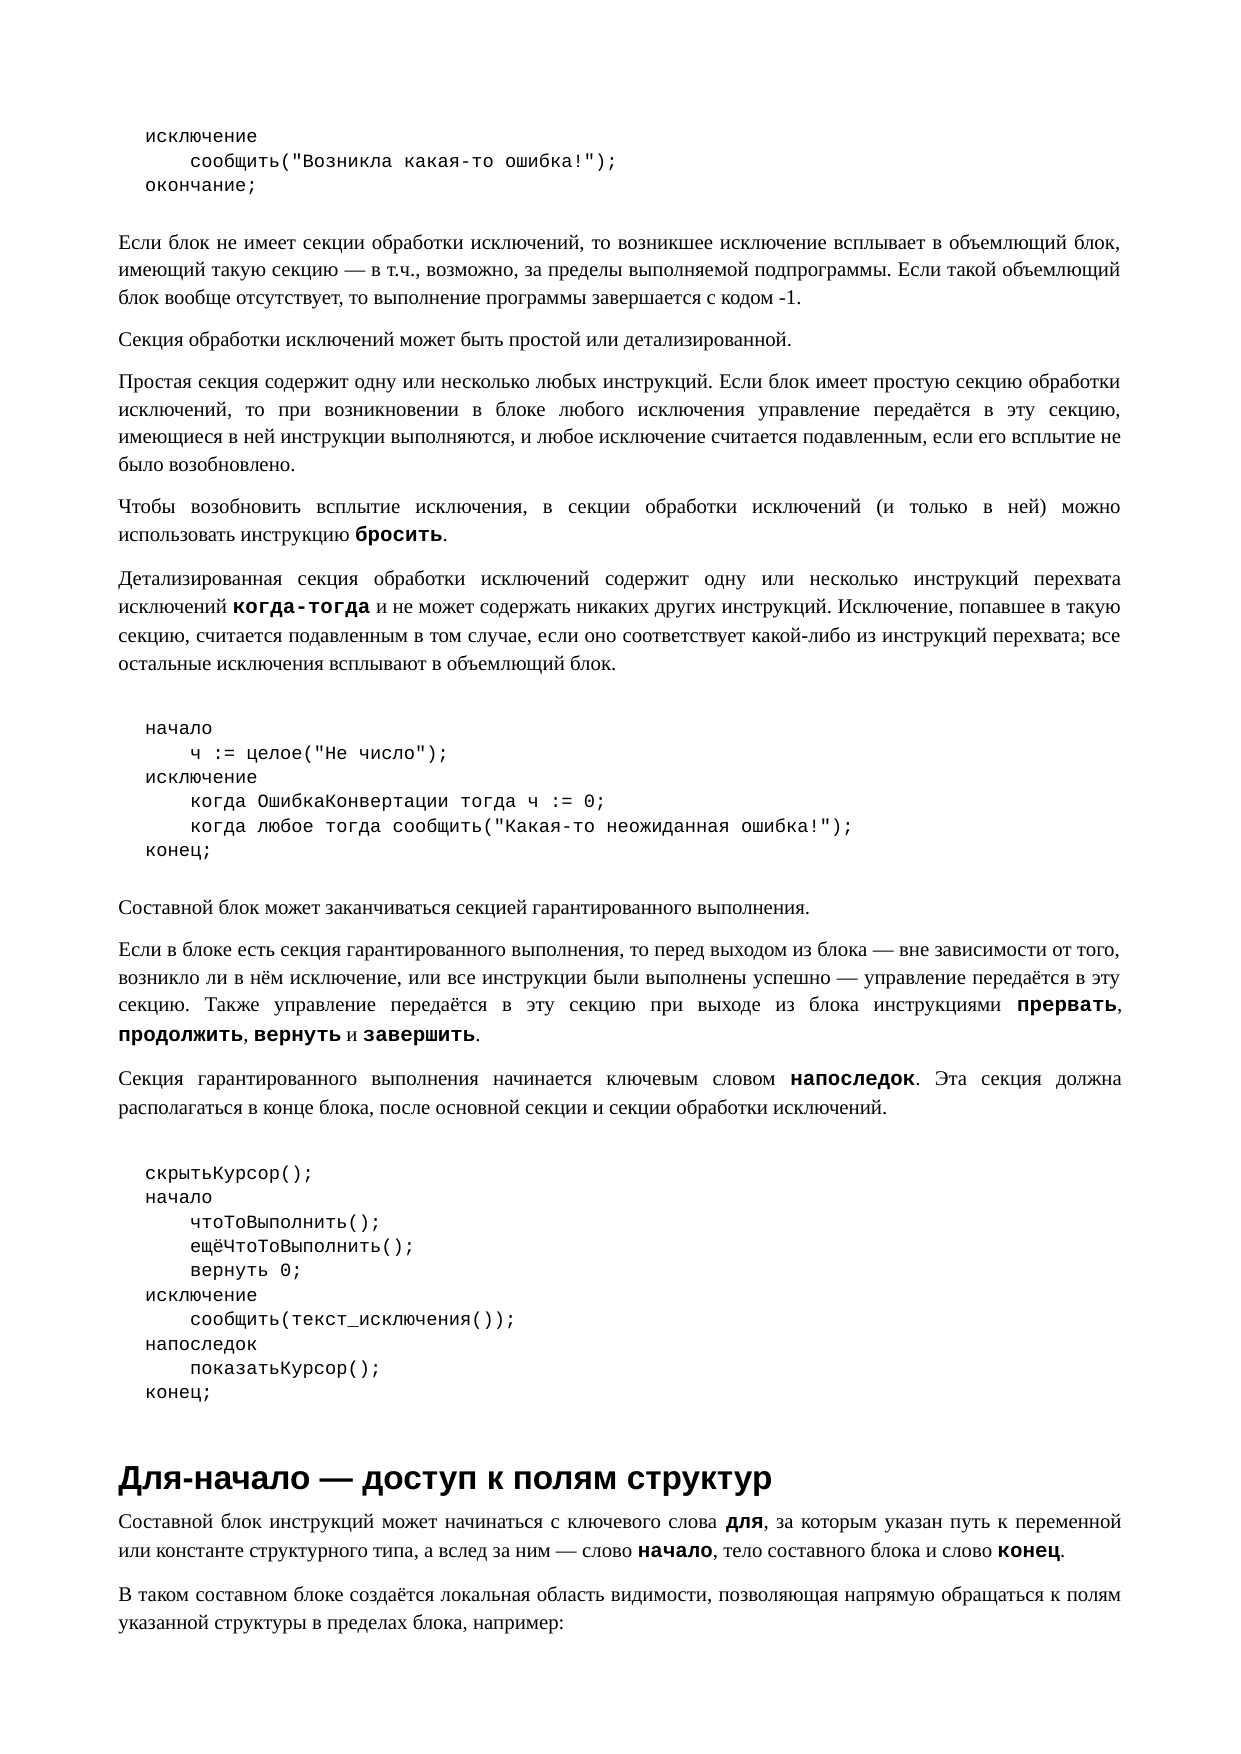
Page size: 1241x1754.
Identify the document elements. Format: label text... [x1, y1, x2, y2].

text Секция гарантированного выполнения начинается ключевым словом напоследок. Эта секция должна располагаться в конце блока, после основной секции и секции обработки исключений. [118, 1066, 1122, 1119]
text исключение [136, 1277, 1104, 1301]
text скрытьКурсор(); начало чтоТоВыполнить(); ещёЧтоТоВыполнить(); [136, 1155, 1104, 1252]
text Составной блок инструкций может начинаться с ключевого слова для, за которым указан путь к переменной или константе структурного типа, а вслед за ним — слово начало, тело составного блока и слово конец. [118, 1509, 1122, 1564]
text Составной блок может заканчиваться секцией гарантированного выполнения. [118, 895, 1122, 919]
subtitle Для-начало — доступ к полям структур [118, 1458, 1122, 1496]
text вернуть 0; [136, 1252, 1104, 1277]
text Детализированная секция обработки исключений содержит одну или несколько инструкций перехвата исключений когда-тогда и не может содержать никаких других инструкций. Исключение, попавшее в такую секцию, считается подавленным в том случае, если оно соответствует какой-либо из инструкций перехвата; все остальные исключения всплывают в объемлющий блок. [118, 566, 1122, 674]
text Если в блоке есть секция гарантированного выполнения, то перед выходом из блока — вне зависимости от того, возникло ли в нём исключение, или все инструкции были выполнены успешно — управление передаётся в эту секцию. Также управление передаётся в эту секцию при выходе из блока инструкциями прервать, продолжить, вернуть и завершить. [118, 937, 1122, 1047]
text Если блок не имеет секции обработки исключений, то возникшее исключение всплывает в объемлющий блок, имеющий такую секцию — в т.ч., возможно, за пределы выполняемой подпрограммы. Если такой объемлющий блок вообще отсутствует, то выполнение программы завершается с кодом -1. [118, 229, 1122, 309]
text В таком составном блоке создаётся локальная область видимости, позволяющая напрямую обращаться к полям указанной структуры в пределах блока, например: [118, 1582, 1122, 1634]
text начало ч := целое("Не число"); исключение когда ОшибкаКонвертации тогда ч := 0; когда любое тогда сообщить("Какая-то неожиданная ошибка!"); конец; [136, 710, 1104, 871]
text сообщить(текст_исключения()); напоследок показатьКурсор(); конец; [136, 1301, 1104, 1413]
text Секция обработки исключений может быть простой или детализированной. [118, 327, 1122, 351]
text исключение сообщить("Возникла какая-то ошибка!"); окончание; [136, 118, 1104, 206]
text Чтобы возобновить всплытие исключения, в секции обработки исключений (и только в ней) можно использовать инструкцию бросить. [118, 494, 1122, 547]
text Простая секция содержит одну или несколько любых инструкций. Если блок имеет простую секцию обработки исключений, то при возникновении в блоке любого исключения управление передаётся в эту секцию, имеющиеся в ней инструкции выполняются, и любое исключение считается подавленным, если его всплытие не было возобновлено. [118, 369, 1122, 476]
